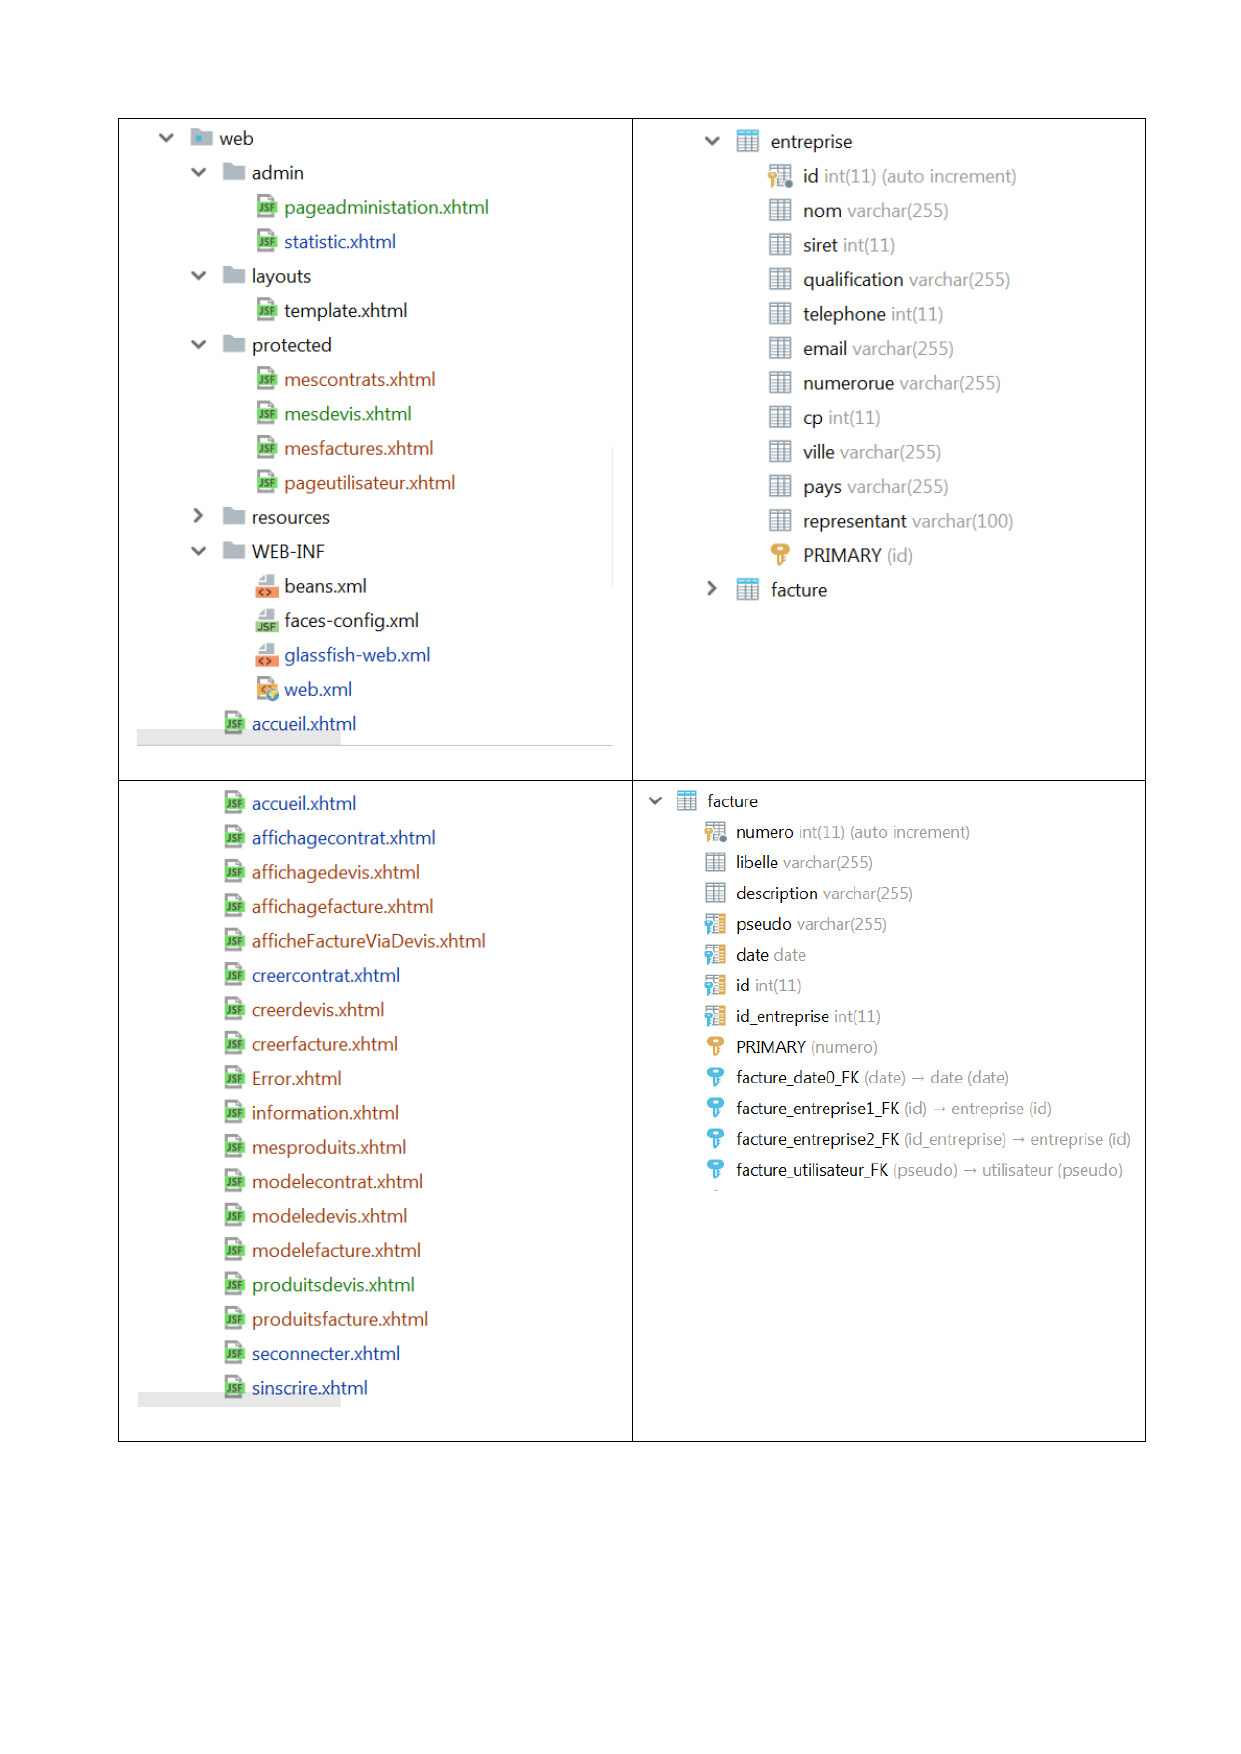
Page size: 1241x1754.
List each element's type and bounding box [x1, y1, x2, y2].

picture [136, 123, 613, 746]
table_cell [633, 119, 1145, 780]
table_cell [119, 119, 632, 780]
picture [637, 786, 1140, 1191]
table_cell [633, 781, 1145, 1441]
picture [137, 786, 612, 1407]
picture [683, 123, 1093, 608]
table_cell [119, 781, 632, 1441]
